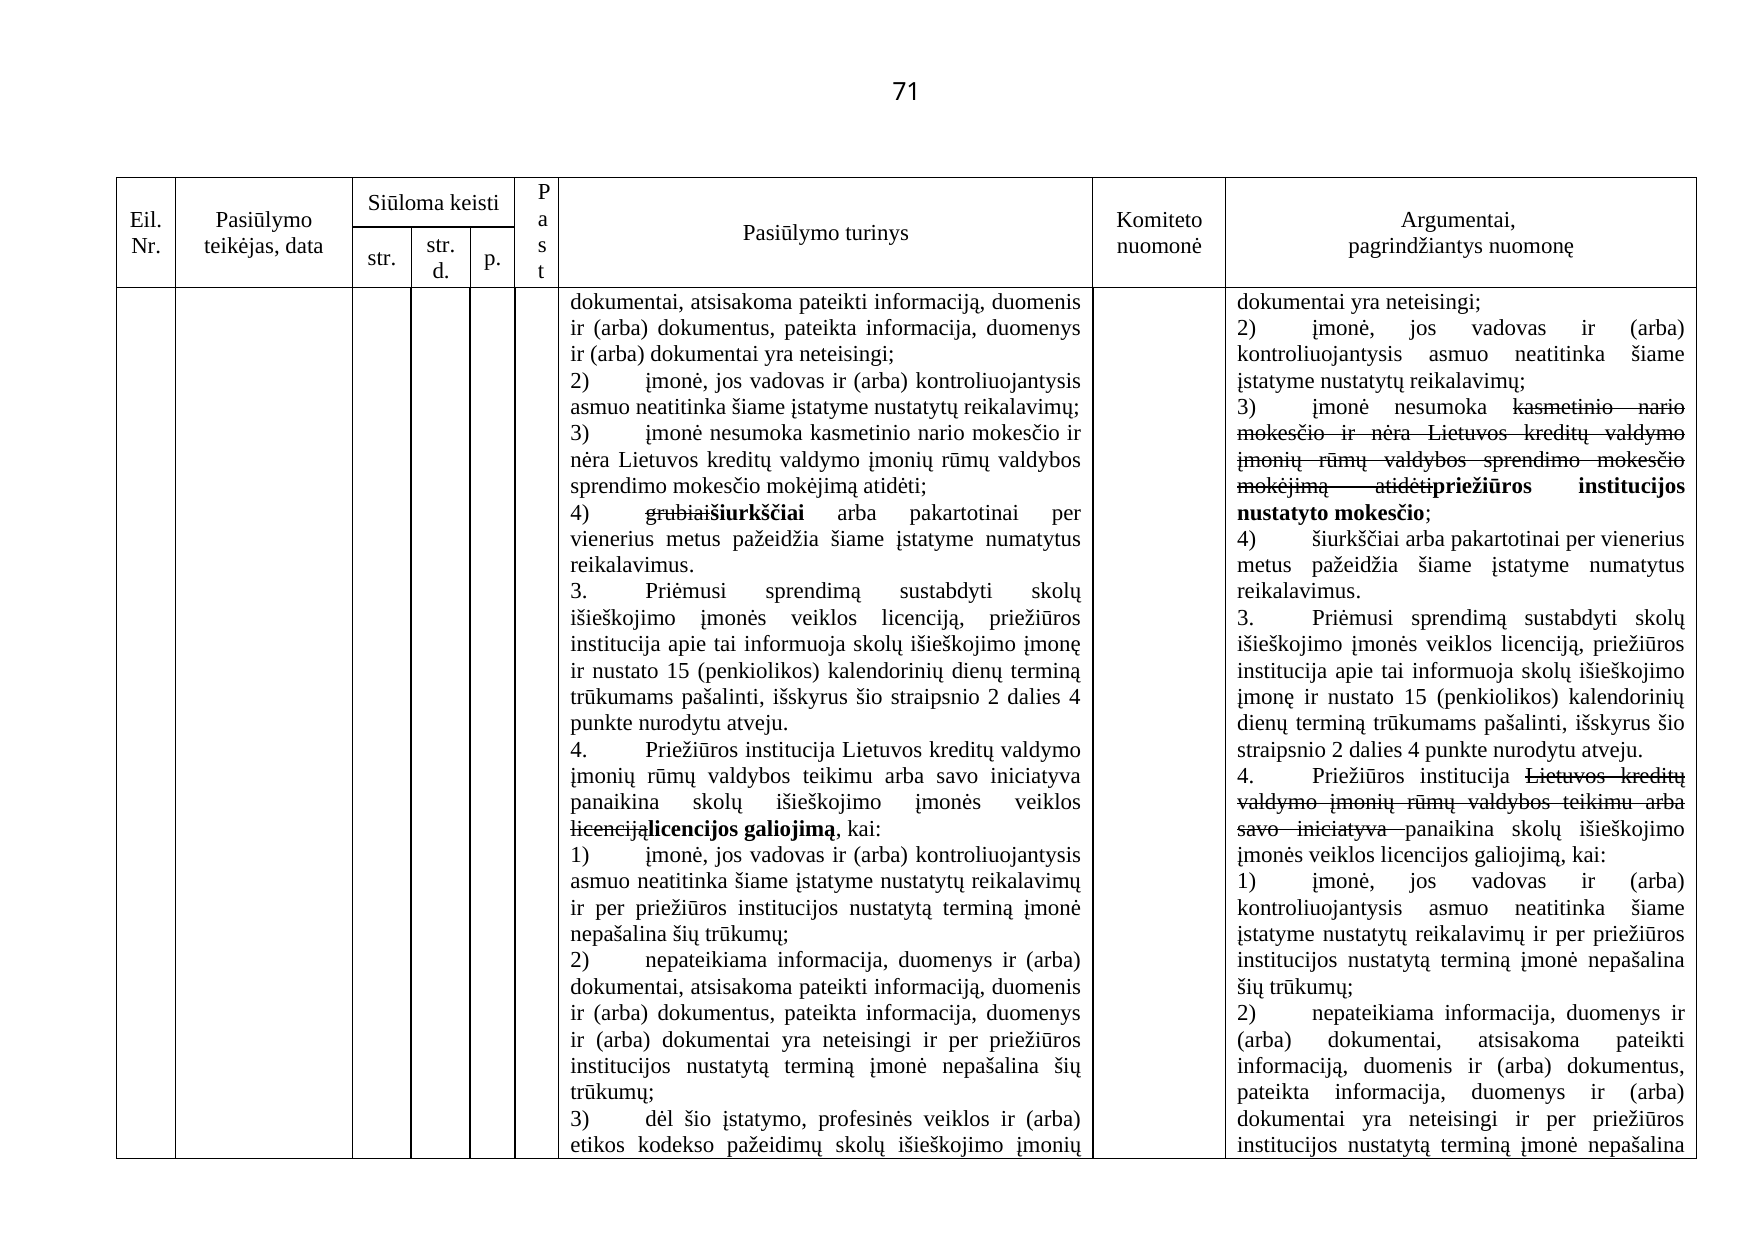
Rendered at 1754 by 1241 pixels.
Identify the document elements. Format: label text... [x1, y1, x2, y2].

table_cell p. [471, 228, 514, 287]
table_header Komiteto nuomonė [1093, 178, 1225, 287]
table_cell [117, 288, 175, 1157]
table_cell dokumentai, atsisakoma pateikti informaciją, duomenis ir (arba) dokumentus, pateikta informacija, duomenys ir (arba) dokumentai yra neteisingi; 2) įmonė, jos vadovas ir (arba) kontroliuojantysis asmuo neatitinka šiame įstatyme nustatytų reikalavimų; 3) įmonė nesumoka kasmetinio nario mokesčio ir nėra Lietuvos kreditų valdymo įmonių rūmų valdybos sprendimo mokesčio mokėjimą atidėti; 4) grubiaišiurkščiai arba pakartotinai per vienerius metus pažeidžia šiame įstatyme numatytus reikalavimus. 3. Priėmusi sprendimą sustabdyti skolų išieškojimo įmonės veiklos licenciją, priežiūros institucija apie tai informuoja skolų išieškojimo įmonę ir nustato 15 (penkiolikos) kalendorinių dienų terminą trūkumams pašalinti, išskyrus šio straipsnio 2 dalies 4 punkte nurodytu atveju. 4. Priežiūros institucija Lietuvos kreditų valdymo įmonių rūmų valdybos teikimu arba savo iniciatyva panaikina skolų išieškojimo įmonės veiklos licencijąlicencijos galiojimą, kai: 1) įmonė, jos vadovas ir (arba) kontroliuojantysis asmuo neatitinka šiame įstatyme nustatytų reikalavimų ir per priežiūros institucijos nustatytą terminą įmonė nepašalina šių trūkumų; 2) nepateikiama informacija, duomenys ir (arba) dokumentai, atsisakoma pateikti informaciją, duomenis ir (arba) dokumentus, pateikta informacija, duomenys ir (arba) dokumentai yra neteisingi ir per priežiūros institucijos nustatytą terminą įmonė nepašalina šių trūkumų; 3) dėl šio įstatymo, profesinės veiklos ir (arba) etikos kodekso pažeidimų skolų išieškojimo įmonių [559, 288, 1092, 1157]
table_header Pasiūlymo teikėjas, data [176, 178, 352, 287]
table_cell [1094, 288, 1225, 1157]
table_cell [353, 288, 410, 1157]
table_header Siūloma keisti [353, 178, 514, 226]
table_cell [516, 288, 558, 1157]
table_header Argumentai, pagrindžiantys nuomonę [1226, 178, 1696, 287]
table_header Pasiūlymo turinys [559, 178, 1092, 287]
table_cell [176, 288, 352, 1157]
table_cell [412, 288, 469, 1157]
table_header Pastabos [515, 178, 558, 287]
table_cell dokumentai yra neteisingi; 2) įmonė, jos vadovas ir (arba) kontroliuojantysis asmuo neatitinka šiame įstatyme nustatytų reikalavimų; 3) įmonė nesumoka kasmetinio nario mokesčio ir nėra Lietuvos kreditų valdymo įmonių rūmų valdybos sprendimo mokesčio mokėjimą atidėtipriežiūros institucijos nustatyto mokesčio; 4) šiurkščiai arba pakartotinai per vienerius metus pažeidžia šiame įstatyme numatytus reikalavimus. 3. Priėmusi sprendimą sustabdyti skolų išieškojimo įmonės veiklos licenciją, priežiūros institucija apie tai informuoja skolų išieškojimo įmonę ir nustato 15 (penkiolikos) kalendorinių dienų terminą trūkumams pašalinti, išskyrus šio straipsnio 2 dalies 4 punkte nurodytu atveju. 4. Priežiūros institucija Lietuvos kreditų valdymo įmonių rūmų valdybos teikimu arba savo iniciatyva panaikina skolų išieškojimo įmonės veiklos licencijos galiojimą, kai: 1) įmonė, jos vadovas ir (arba) kontroliuojantysis asmuo neatitinka šiame įstatyme nustatytų reikalavimų ir per priežiūros institucijos nustatytą terminą įmonė nepašalina šių trūkumų; 2) nepateikiama informacija, duomenys ir (arba) dokumentai, atsisakoma pateikti informaciją, duomenis ir (arba) dokumentus, pateikta informacija, duomenys ir (arba) dokumentai yra neteisingi ir per priežiūros institucijos nustatytą terminą įmonė nepašalina [1226, 288, 1696, 1157]
table_cell str. d. [412, 228, 470, 287]
table_cell [471, 288, 514, 1157]
table_cell str. [353, 228, 411, 287]
table_header Eil. Nr. [117, 178, 175, 287]
